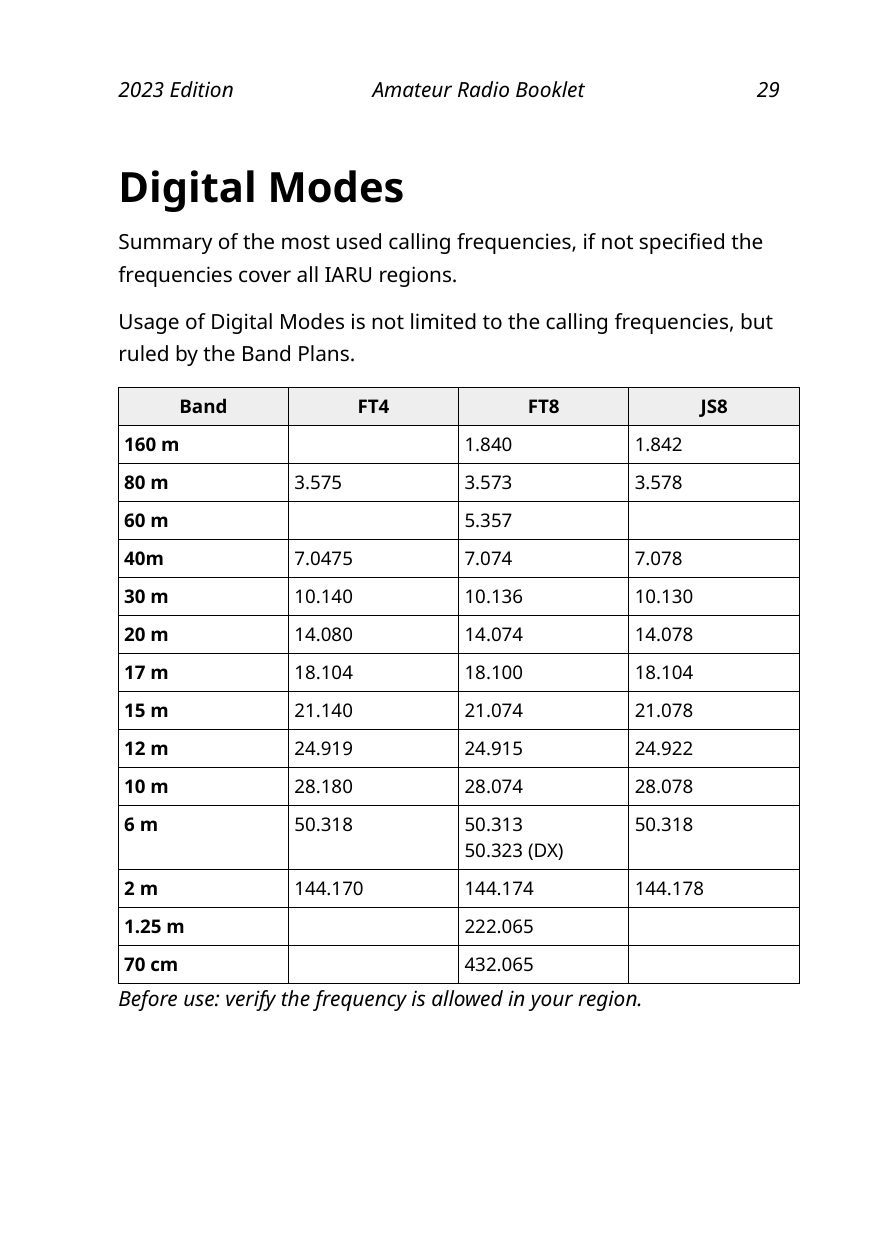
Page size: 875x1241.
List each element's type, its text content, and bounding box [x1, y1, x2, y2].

table_cell 144.174 [459, 870, 628, 907]
text Usage of Digital Modes is not limited to the calling frequencies, but ruled by the Band Plans. [118, 307, 799, 368]
table_cell 70 cm [119, 946, 288, 983]
table_cell 80 m [119, 464, 288, 501]
table_cell 144.178 [629, 870, 799, 907]
table_cell 18.104 [289, 654, 458, 691]
table_cell 432.065 [459, 946, 628, 983]
table_cell 1.842 [629, 426, 799, 463]
table_cell 28.180 [289, 768, 458, 805]
table_cell 21.140 [289, 692, 458, 729]
table_cell 24.919 [289, 730, 458, 767]
text Summary of the most used calling frequencies, if not specified the frequencies cover all IARU regions. [118, 227, 799, 288]
table_cell 14.080 [289, 616, 458, 653]
table_cell [289, 946, 458, 983]
table_header FT4 [289, 388, 458, 425]
table_cell 144.170 [289, 870, 458, 907]
table_cell 7.074 [459, 540, 628, 577]
table_cell 24.915 [459, 730, 628, 767]
table_cell 1.840 [459, 426, 628, 463]
table_cell 18.104 [629, 654, 799, 691]
table_cell 10.140 [289, 578, 458, 615]
table_cell 60 m [119, 502, 288, 539]
table_cell 17 m [119, 654, 288, 691]
table_cell 28.074 [459, 768, 628, 805]
table_cell 21.074 [459, 692, 628, 729]
table_cell 50.313 50.323 (DX) [459, 806, 628, 868]
table_cell 3.575 [289, 464, 458, 501]
table_cell [629, 908, 799, 944]
text Before use: verify the frequency is allowed in your region. [118, 984, 799, 1012]
table_cell 21.078 [629, 692, 799, 729]
table_cell 50.318 [629, 806, 799, 868]
table_cell 10.130 [629, 578, 799, 615]
table_cell 12 m [119, 730, 288, 767]
table_cell [629, 502, 799, 539]
table_cell 20 m [119, 616, 288, 653]
table_cell 160 m [119, 426, 288, 463]
table_cell 3.578 [629, 464, 799, 501]
table_cell 10 m [119, 768, 288, 805]
table_cell 1.25 m [119, 908, 288, 944]
table_cell 30 m [119, 578, 288, 615]
table_cell 7.078 [629, 540, 799, 577]
table_cell 2 m [119, 870, 288, 907]
table_cell [289, 908, 458, 944]
table_cell 15 m [119, 692, 288, 729]
table_cell 28.078 [629, 768, 799, 805]
table_cell 40m [119, 540, 288, 577]
table_cell 222.065 [459, 908, 628, 944]
table_cell [289, 426, 458, 463]
table_cell 14.078 [629, 616, 799, 653]
table_cell 3.573 [459, 464, 628, 501]
table_cell 6 m [119, 806, 288, 868]
table_cell 10.136 [459, 578, 628, 615]
table_header FT8 [459, 388, 628, 425]
table_cell 24.922 [629, 730, 799, 767]
table_cell [629, 946, 799, 983]
table_cell 50.318 [289, 806, 458, 868]
table_cell 7.0475 [289, 540, 458, 577]
table_header JS8 [629, 388, 799, 425]
subtitle Digital Modes [118, 158, 799, 215]
table_cell 18.100 [459, 654, 628, 691]
table_cell [289, 502, 458, 539]
table_cell 5.357 [459, 502, 628, 539]
table_cell 14.074 [459, 616, 628, 653]
table_header Band [119, 388, 288, 425]
